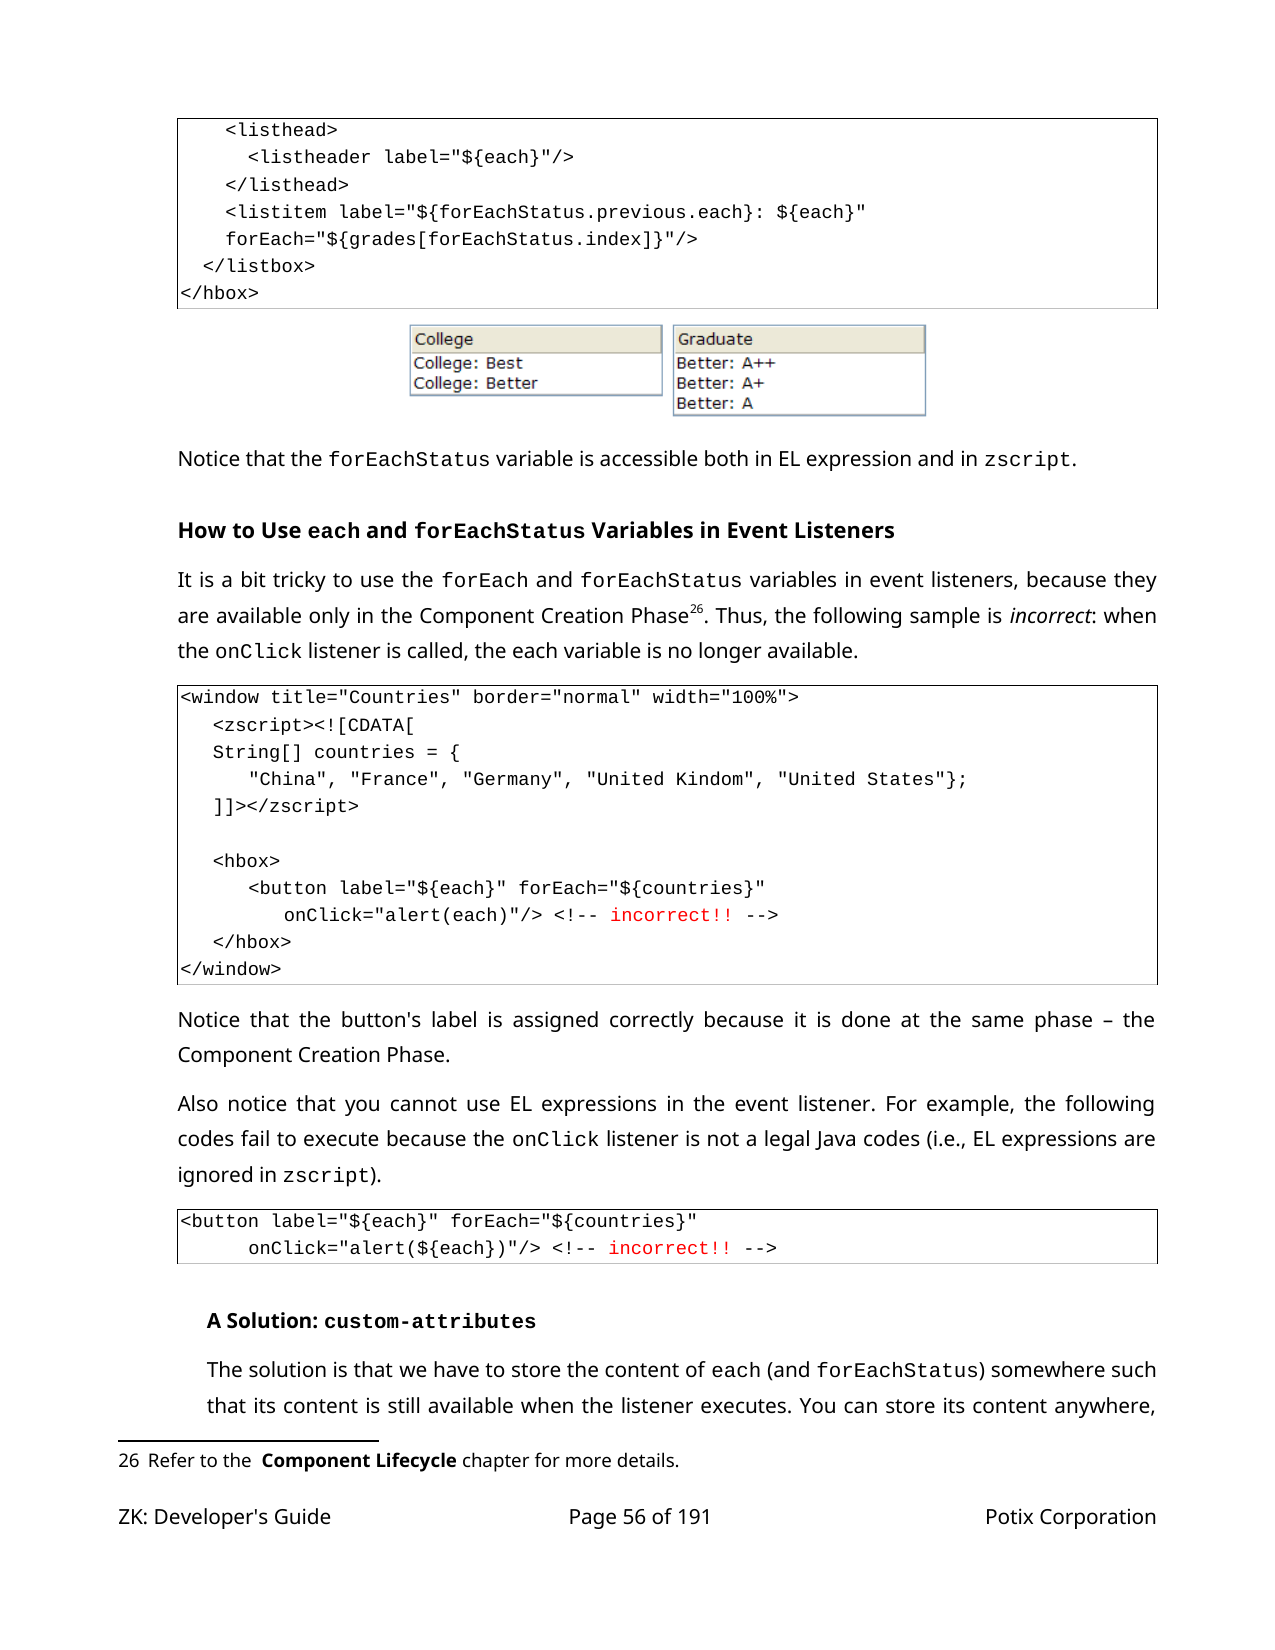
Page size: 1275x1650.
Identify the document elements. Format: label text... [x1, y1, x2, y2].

text onClick="alert(${each})"/> <!-- incorrect!! --> [178, 1236, 1157, 1263]
text forEach="${grades[forEachStatus.index]}"/> [178, 227, 1157, 251]
text </window> [178, 957, 1157, 984]
text </listbox> [178, 254, 1157, 278]
text Refer to the Component Lifecycle chapter for more details. [118, 1447, 1157, 1473]
subtitle How to Use each and forEachStatus Variables in Event Listeners [177, 515, 1157, 545]
text The solution is that we have to store the content of each (and forEachStatus) somewhere such that its content is still available when the listener executes. You can store its content anywhere, [207, 1355, 1157, 1419]
text onClick="alert(each)"/> <!-- incorrect!! --> [178, 903, 1157, 927]
text Notice that the forEachStatus variable is accessible both in EL expression and in zscript. [177, 419, 1157, 472]
text <zscript><![CDATA[ [178, 712, 1157, 737]
text Notice that the button's label is assigned correctly because it is done at the same phase – the Component Creation Phase. [177, 1005, 1157, 1068]
text </listhead> [178, 172, 1157, 197]
text <listhead> [178, 119, 1157, 142]
text "China", "France", "Germany", "United Kindom", "United States"}; [178, 767, 1157, 791]
text ]]></zscript> [178, 794, 1157, 818]
text <window title="Countries" border="normal" width="100%"> [178, 686, 1157, 709]
text String[] countries = { [178, 740, 1157, 764]
picture [407, 321, 930, 419]
text <button label="${each}" forEach="${countries}" [178, 876, 1157, 900]
text </hbox> [178, 930, 1157, 954]
text Also notice that you cannot use EL expressions in the event listener. For example, the following codes fail to execute because the onClick listener is not a legal Java codes (i.e., EL expressions are ignored in zscript). [177, 1089, 1157, 1188]
text <listheader label="${each}"/> [178, 145, 1157, 169]
subtitle A Solution: custom-attributes [207, 1306, 1157, 1334]
text <button label="${each}" forEach="${countries}" [178, 1210, 1157, 1233]
text <listitem label="${forEachStatus.previous.each}: ${each}" [178, 200, 1157, 224]
text It is a bit tricky to use the forEach and forEachStatus variables in event listeners, because they are available only in the Component Creation Phase. Thus, the following sample is incorrect: when the onClick listener is called, the each variable is no longer available. [177, 565, 1157, 665]
text <hbox> [178, 848, 1157, 873]
text </hbox> [178, 281, 1157, 308]
